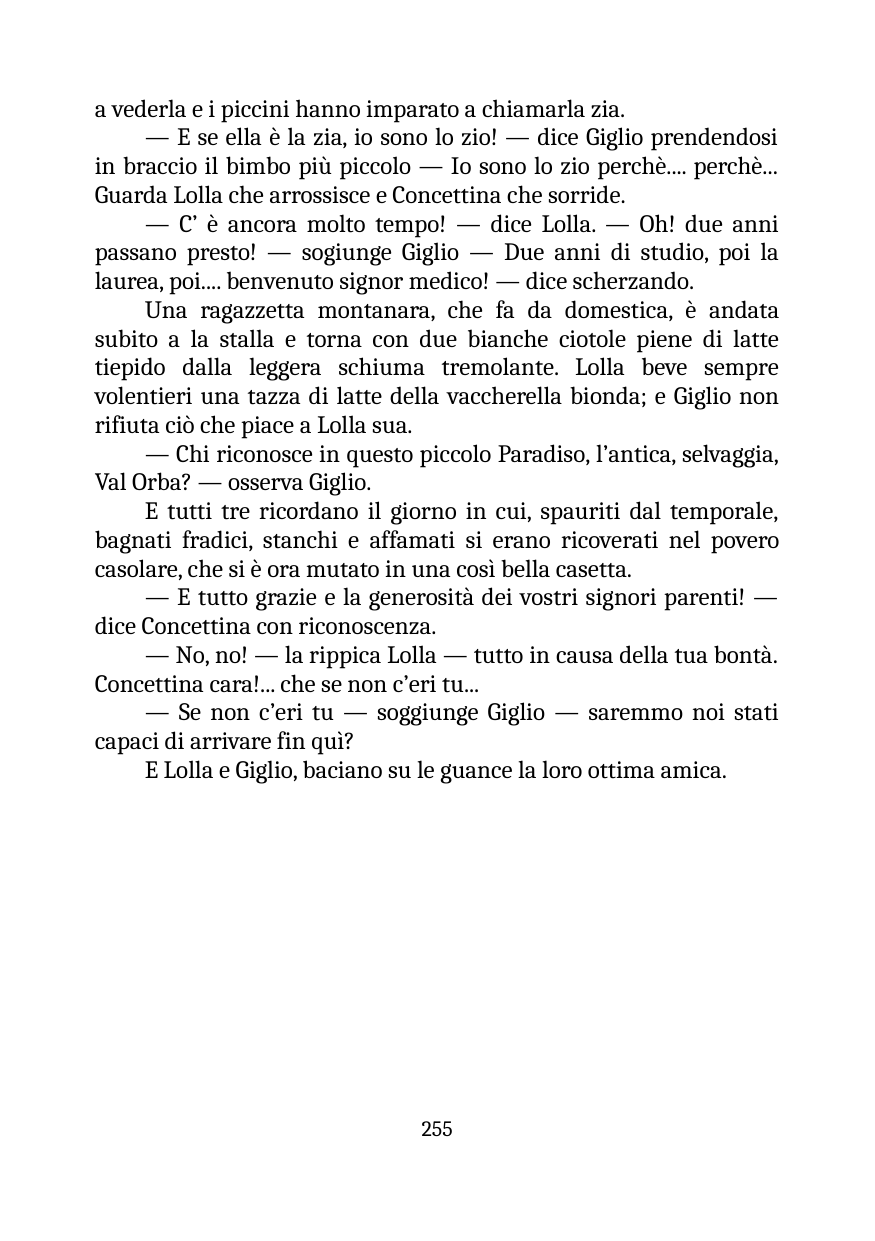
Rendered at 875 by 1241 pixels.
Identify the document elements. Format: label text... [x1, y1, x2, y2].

text Una ragazzetta montanara, che fa da domestica, è andata subito a la stalla e torna con due bianche ciotole piene di latte tiepido dalla leggera schiuma tremolante. Lolla beve sempre volentieri una tazza di latte della vaccherella bionda; e Giglio non rifiuta ciò che piace a Lolla sua. [94, 296, 779, 439]
text — Se non c’eri tu — soggiunge Giglio — saremmo noi stati capaci di arrivare fin quì? [94, 698, 779, 756]
text — No, no! — la rippica Lolla — tutto in causa della tua bontà. Concettina cara!... che se non c’eri tu... [94, 641, 779, 698]
text E Lolla e Giglio, baciano su le guance la loro ottima amica. [94, 756, 779, 784]
text E tutti tre ricordano il giorno in cui, spauriti dal temporale, bagnati fradici, stanchi e affamati si erano ricoverati nel povero casolare, che si è ora mutato in una così bella casetta. [94, 497, 779, 583]
text a vederla e i piccini hanno imparato a chiamarla zia. [94, 94, 779, 123]
text — Chi riconosce in questo piccolo Paradiso, l’antica, selvaggia, Val Orba? — osserva Giglio. [94, 439, 779, 497]
text — C’ è ancora molto tempo! — dice Lolla. — Oh! due anni passano presto! — sogiunge Giglio — Due anni di studio, poi la laurea, poi.... benvenuto signor medico! — dice scherzando. [94, 209, 779, 296]
text — E tutto grazie e la generosità dei vostri signori parenti! — dice Concettina con riconoscenza. [94, 583, 779, 641]
text — E se ella è la zia, io sono lo zio! — dice Giglio prendendosi in braccio il bimbo più piccolo — Io sono lo zio perchè.... perchè... Guarda Lolla che arrossisce e Concettina che sorride. [94, 123, 779, 209]
